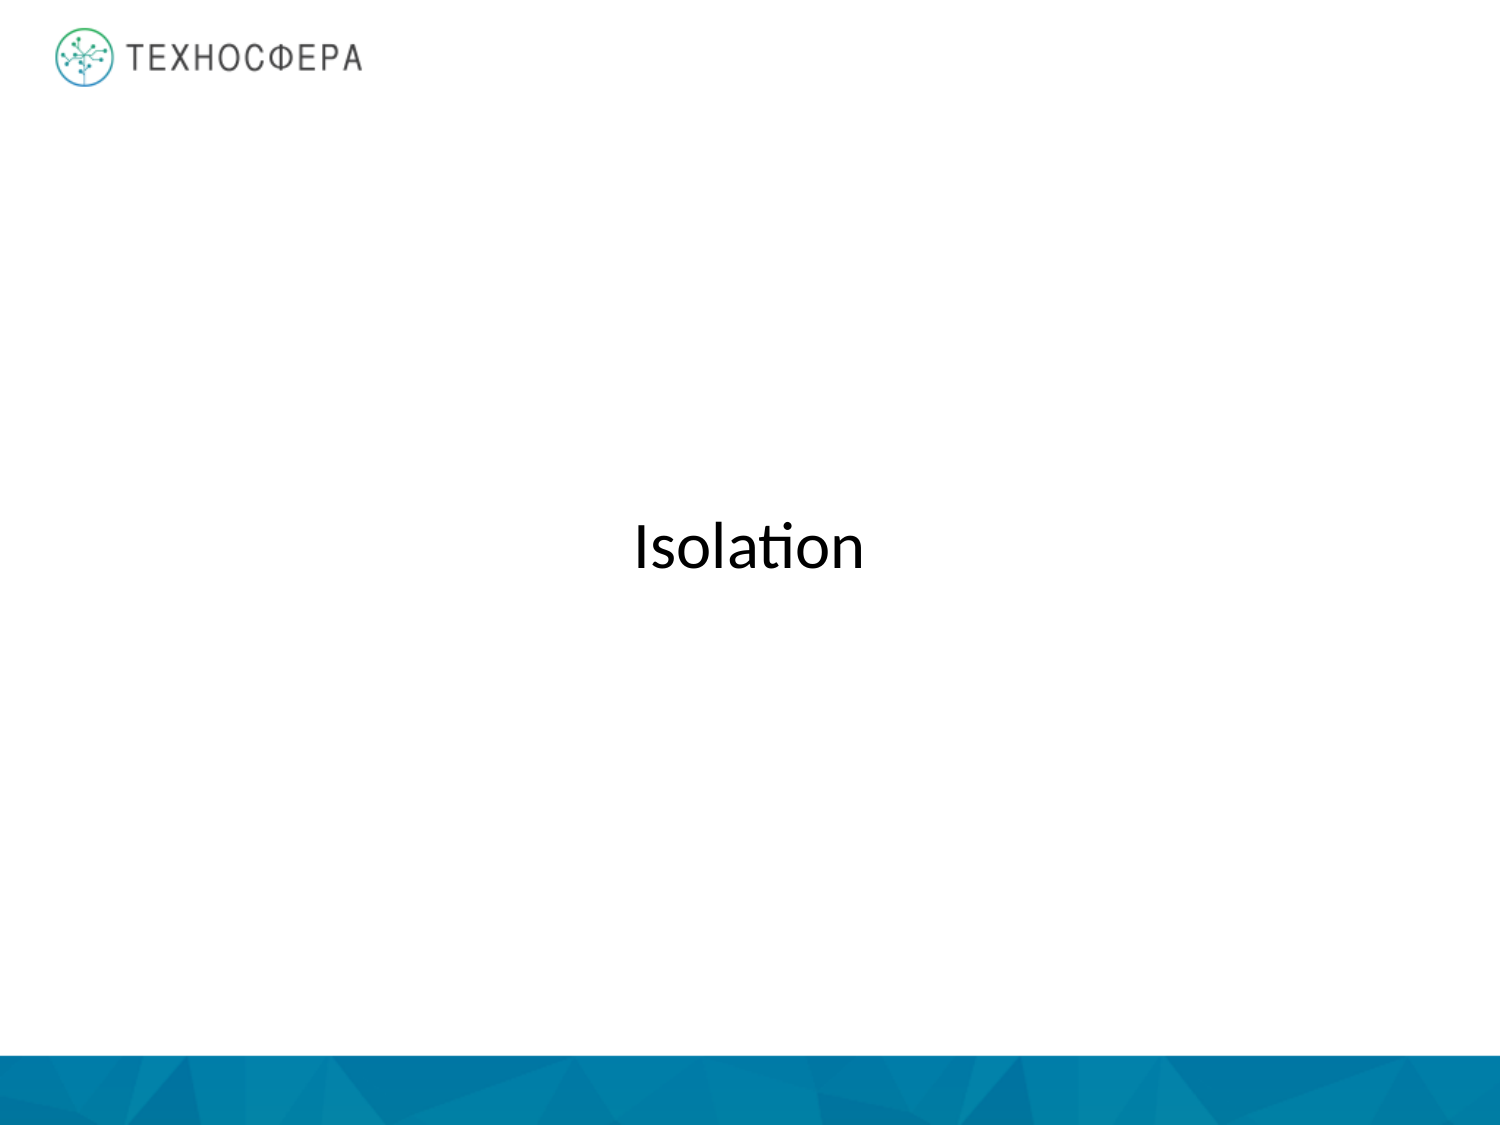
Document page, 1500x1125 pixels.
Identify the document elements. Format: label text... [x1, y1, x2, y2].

picture [0, 0, 1500, 1056]
title Isolation [75, 458, 1425, 646]
